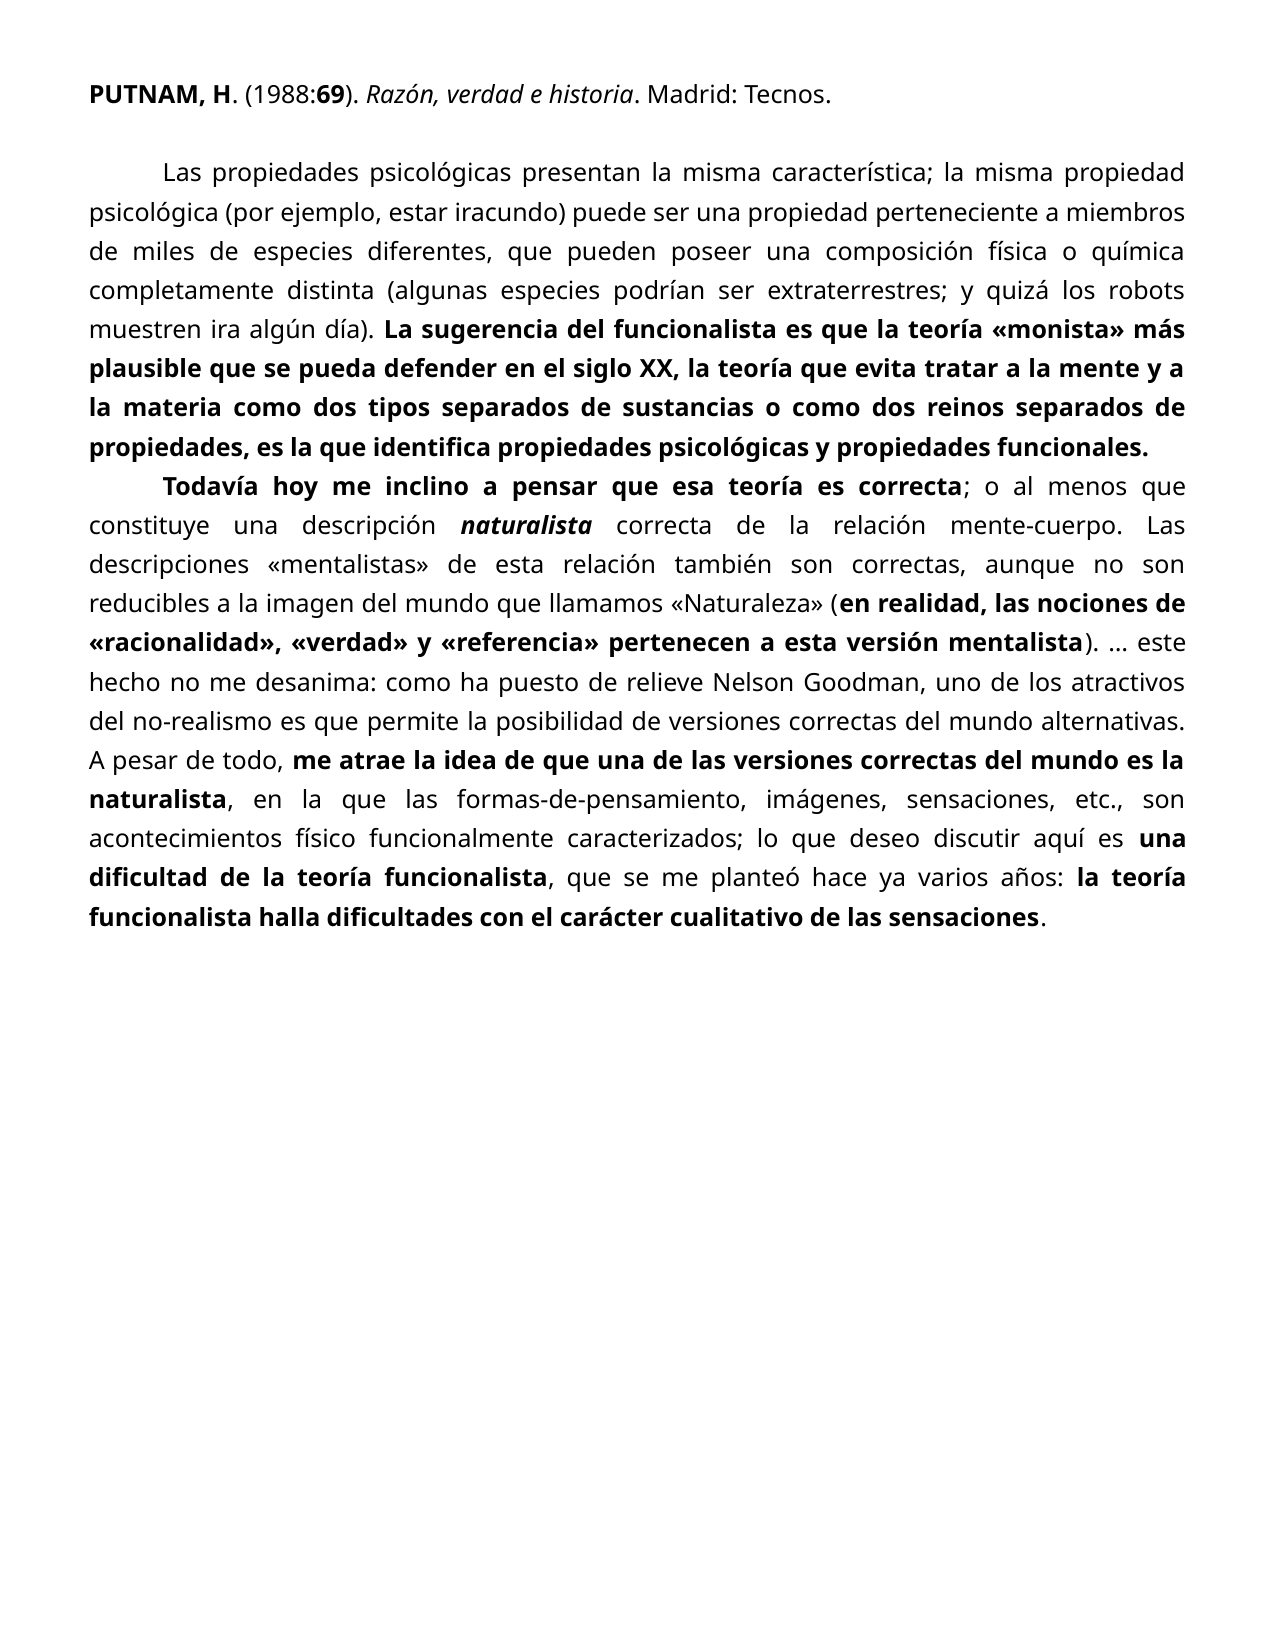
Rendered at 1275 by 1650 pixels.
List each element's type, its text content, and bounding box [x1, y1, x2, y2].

text PUTNAM, H. (1988:69). Razón, verdad e historia. Madrid: Tecnos. [88, 77, 1186, 111]
text Las propiedades psicológicas presentan la misma característica; la misma propiedad psicológica (por ejemplo, estar iracundo) puede ser una propiedad perteneciente a miembros de miles de especies diferentes, que pueden poseer una composición física o química completamente distinta (algunas especies podrían ser extraterrestres; y quizá los robots muestren ira algún día). La sugerencia del funcionalista es que la teoría «monista» más plausible que se pueda defender en el siglo XX, la teoría que evita tratar a la mente y a la materia como dos tipos separados de sustancias o como dos reinos separados de propiedades, es la que identifica propiedades psicológicas y propiedades funcionales. [88, 155, 1186, 463]
text Todavía hoy me inclino a pensar que esa teoría es correcta; o al menos que constituye una descripción naturalista correcta de la relación mente-cuerpo. Las descripciones «mentalistas» de esta relación también son correctas, aunque no son reducibles a la imagen del mundo que llamamos «Naturaleza» (en realidad, las nociones de «racionalidad», «verdad» y «referencia» pertenecen a esta versión mentalista). … este hecho no me desanima: como ha puesto de relieve Nelson Goodman, uno de los atractivos del no-realismo es que permite la posibilidad de versiones correctas del mundo alternativas. A pesar de todo, me atrae la idea de que una de las versiones correctas del mundo es la naturalista, en la que las formas-de-pensamiento, imágenes, sensaciones, etc., son acontecimientos físico funcionalmente caracterizados; lo que deseo discutir aquí es una dificultad de la teoría funcionalista, que se me planteó hace ya varios años: la teoría funcionalista halla dificultades con el carácter cualitativo de las sensaciones. [88, 468, 1186, 933]
